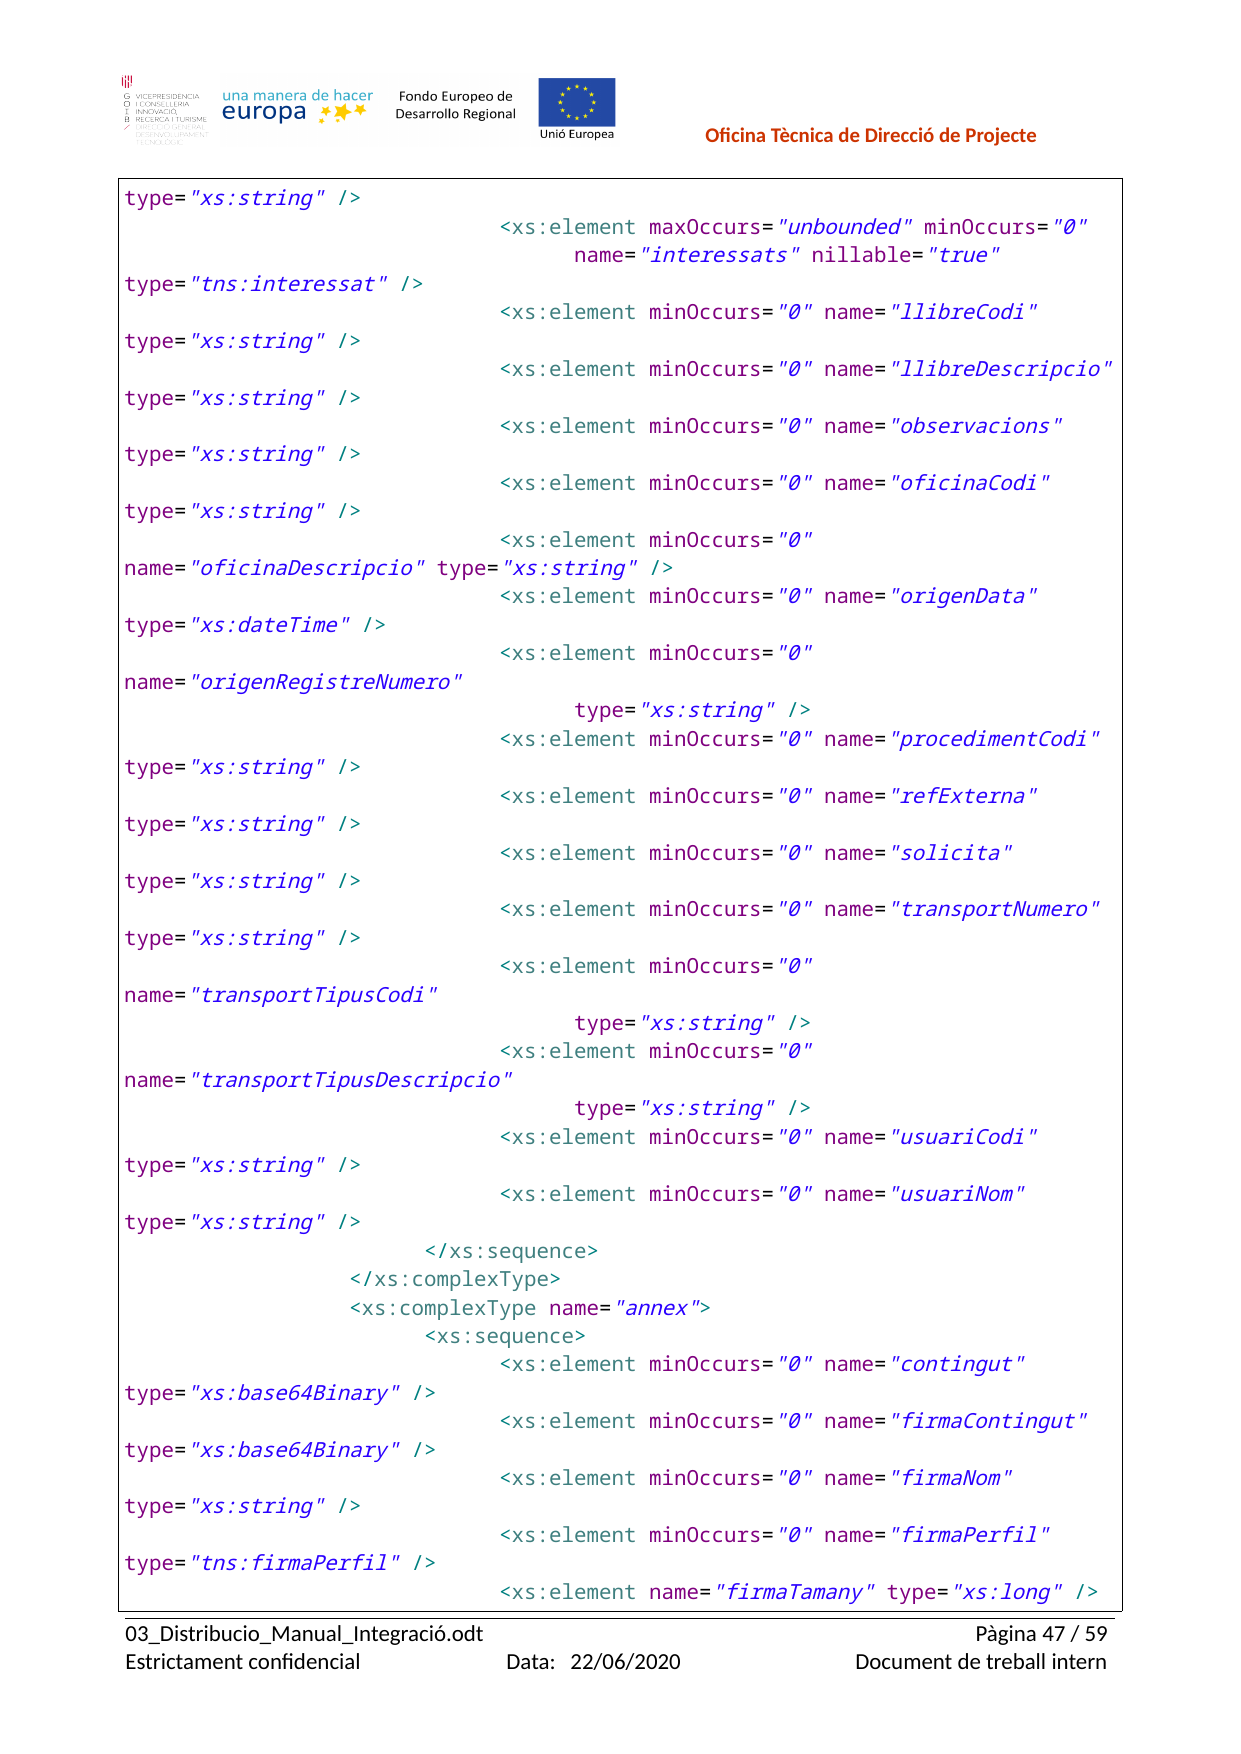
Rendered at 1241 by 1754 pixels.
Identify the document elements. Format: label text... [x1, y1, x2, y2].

table_header type="xs:string" /> <xs:element maxOccurs="unbounded" minOccurs="0" name="interessats" nillable="true" type="tns:interessat" /> <xs:element minOccurs="0" name="llibreCodi" type="xs:string" /> <xs:element minOccurs="0" name="llibreDescripcio" type="xs:string" /> <xs:element minOccurs="0" name="observacions" type="xs:string" /> <xs:element minOccurs="0" name="oficinaCodi" type="xs:string" /> <xs:element minOccurs="0" name="oficinaDescripcio" type="xs:string" /> <xs:element minOccurs="0" name="origenData" type="xs:dateTime" /> <xs:element minOccurs="0" name="origenRegistreNumero" type="xs:string" /> <xs:element minOccurs="0" name="procedimentCodi" type="xs:string" /> <xs:element minOccurs="0" name="refExterna" type="xs:string" /> <xs:element minOccurs="0" name="solicita" type="xs:string" /> <xs:element minOccurs="0" name="transportNumero" type="xs:string" /> <xs:element minOccurs="0" name="transportTipusCodi" type="xs:string" /> <xs:element minOccurs="0" name="transportTipusDescripcio" type="xs:string" /> <xs:element minOccurs="0" name="usuariCodi" type="xs:string" /> <xs:element minOccurs="0" name="usuariNom" type="xs:string" /> </xs:sequence> </xs:complexType> <xs:complexType name="annex"> <xs:sequence> <xs:element minOccurs="0" name="contingut" type="xs:base64Binary" /> <xs:element minOccurs="0" name="firmaContingut" type="xs:base64Binary" /> <xs:element minOccurs="0" name="firmaNom" type="xs:string" /> <xs:element minOccurs="0" name="firmaPerfil" type="tns:firmaPerfil" /> <xs:element name="firmaTamany" type="xs:long" /> [119, 179, 1122, 1611]
picture [219, 73, 621, 147]
picture [118, 73, 213, 147]
